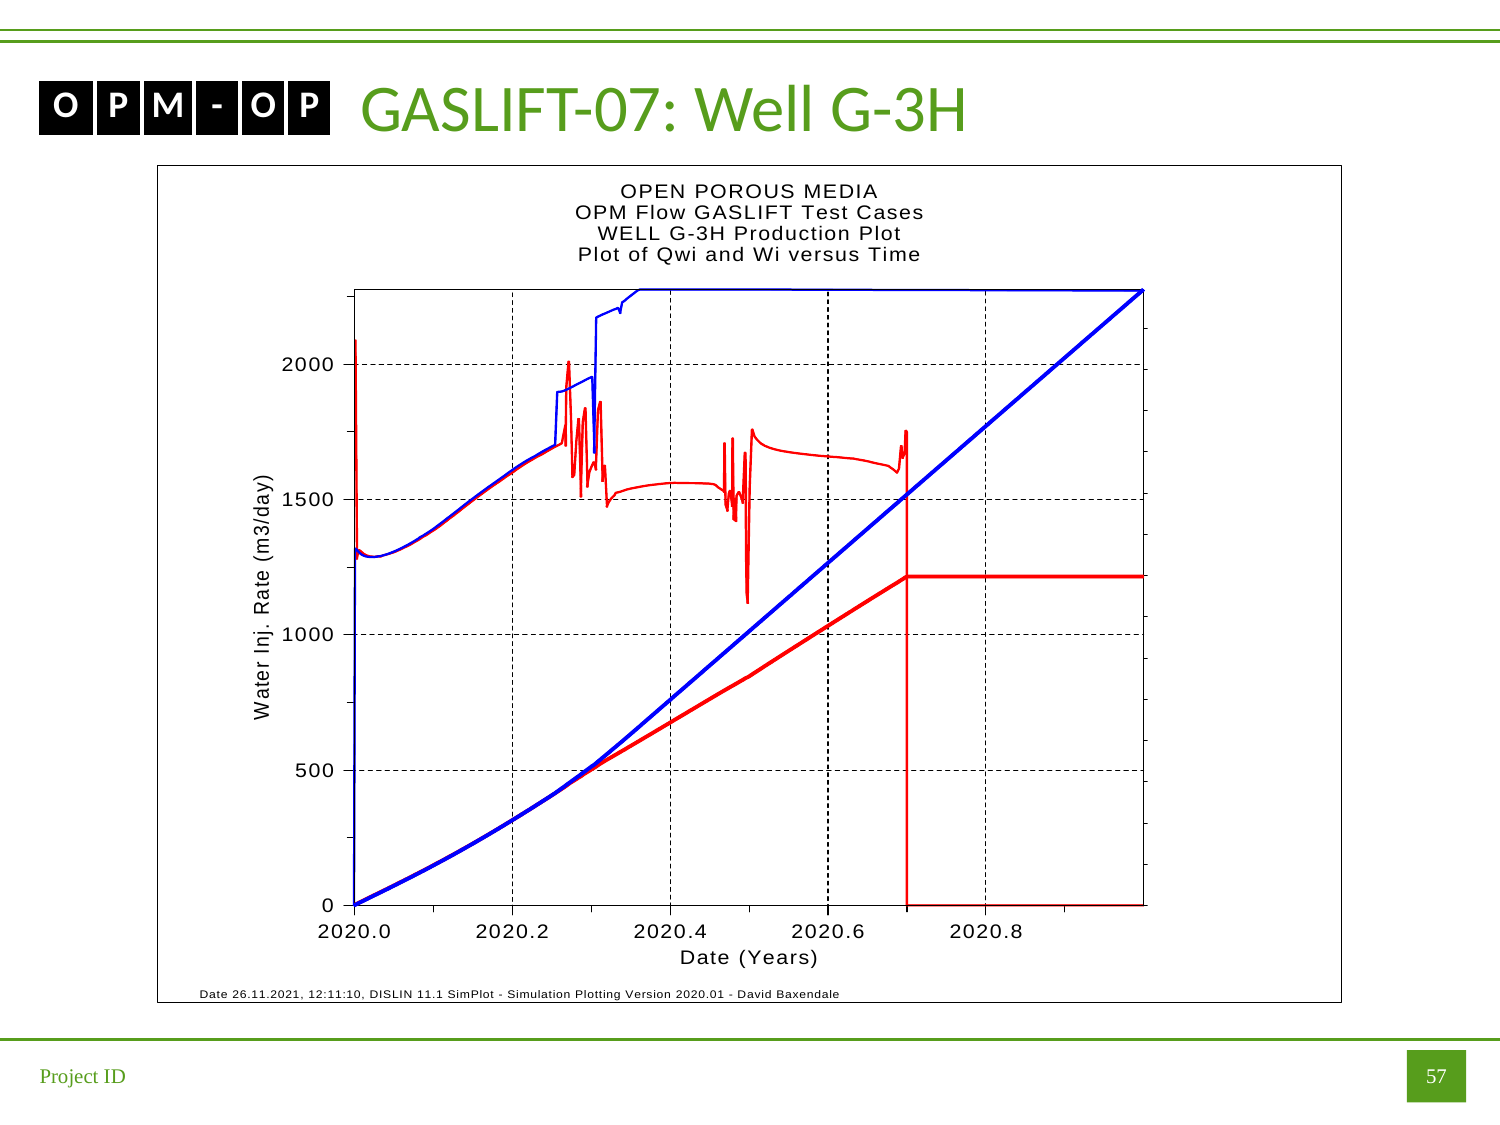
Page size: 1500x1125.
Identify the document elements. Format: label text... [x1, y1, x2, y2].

picture [157, 165, 1343, 1004]
title GASLIFT-07: well G-3H [360, 77, 1425, 153]
